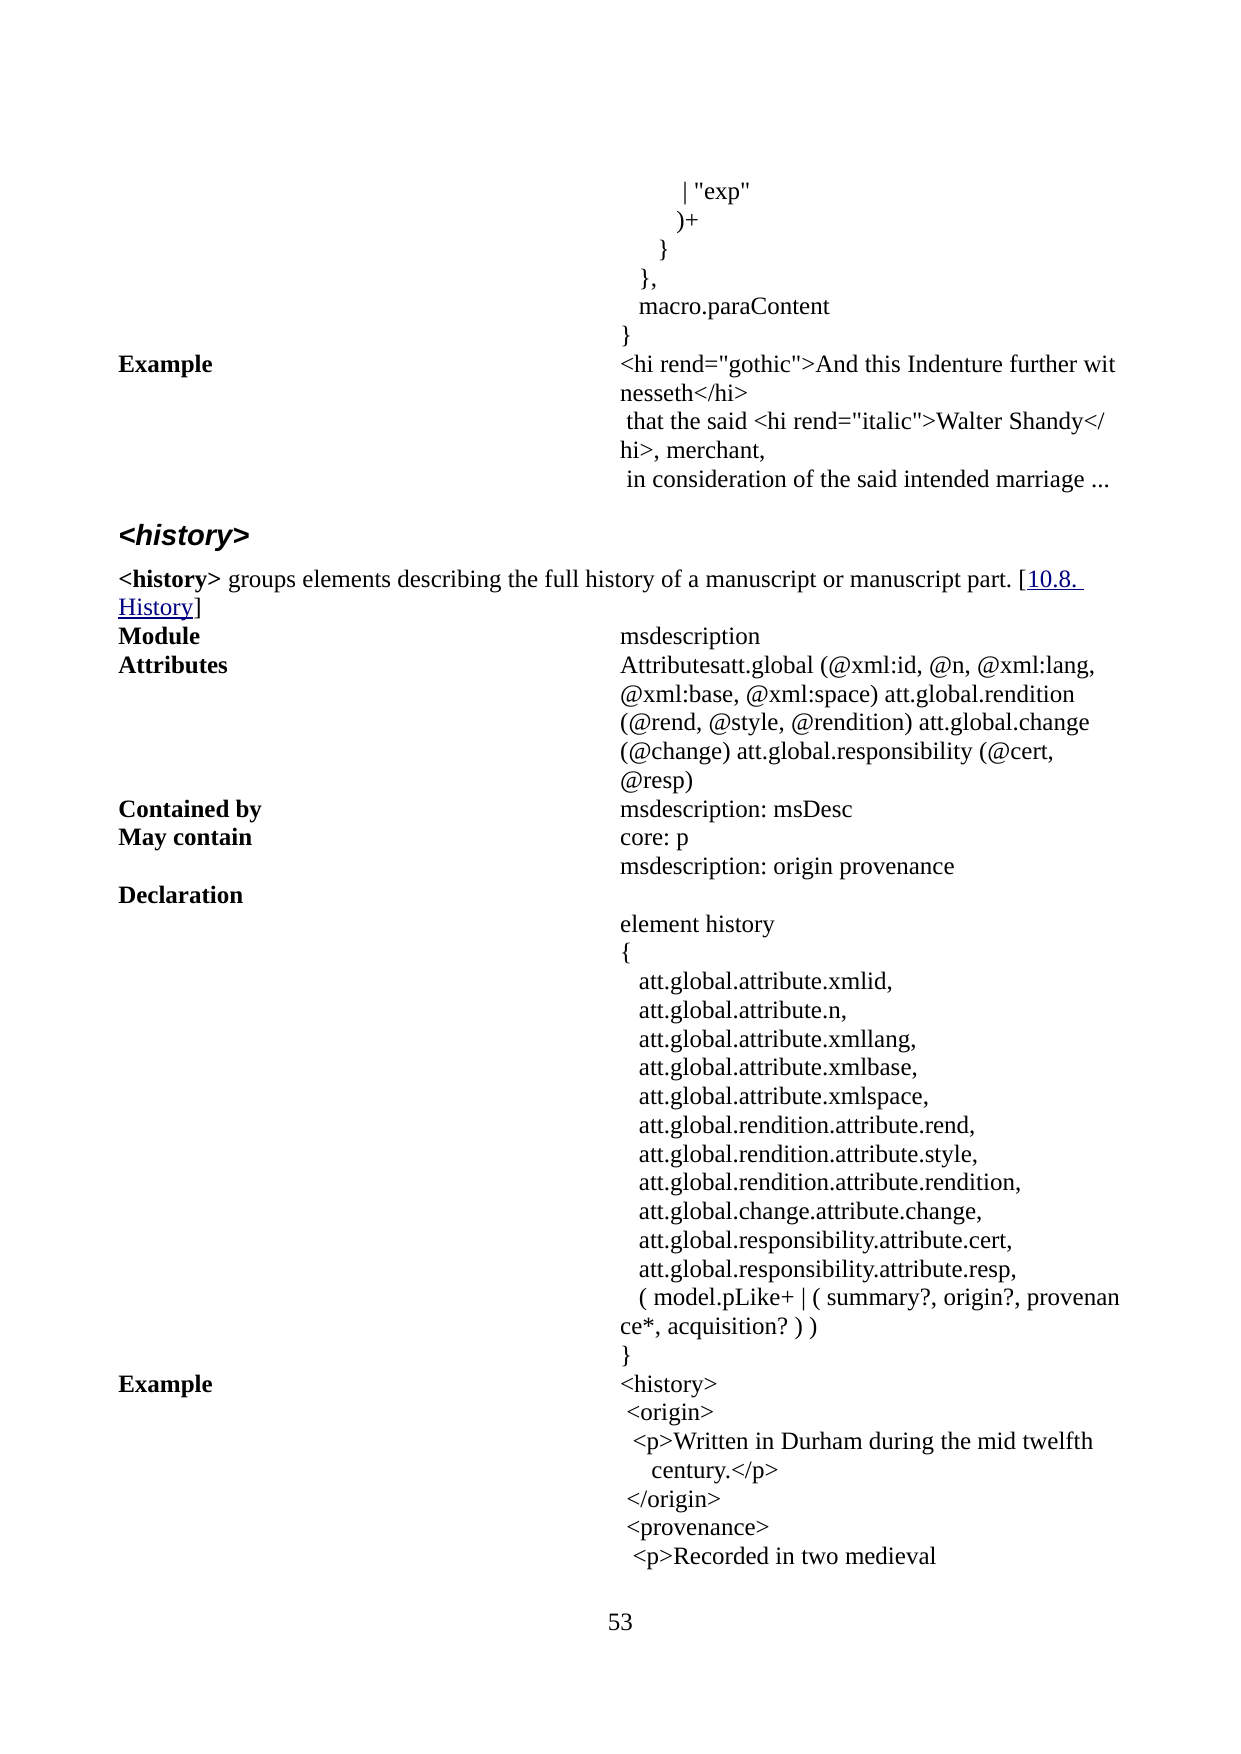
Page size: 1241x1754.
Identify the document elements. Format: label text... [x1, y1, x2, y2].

table_cell Module [118, 621, 620, 650]
table_cell <history> <origin> <p>Written in Durham during the mid twelfth century.</p> </origin> <provenance> <p>Recorded in two medieval [620, 1369, 1122, 1570]
table_cell May contain [118, 823, 620, 880]
table_cell msdescription: msDesc [620, 794, 1122, 822]
table_cell Contained by [118, 794, 620, 822]
subtitle <history> [118, 518, 1122, 551]
table_cell msdescription [620, 621, 1122, 650]
table_cell [118, 176, 620, 349]
table_cell Declaration [118, 880, 620, 1369]
table_cell Example [118, 1369, 620, 1570]
table_cell Attributes [118, 650, 620, 794]
table_cell element history { att.global.attribute.xmlid, att.global.attribute.n, att.global.attribute.xmllang, att.global.attribute.xmlbase, att.global.attribute.xmlspace, att.global.rendition.attribute.rend, att.global.rendition.attribute.style, att.global.rendition.attribute.rendition, att.global.change.attribute.change, att.global.responsibility.attribute.cert, att.global.responsibility.attribute.resp, ( model.pLike+ | ( summary?, origin?, provenance*, acquisition? ) ) } [620, 880, 1122, 1369]
table_cell Attributesatt.global (@xml:id, @n, @xml:lang, @xml:base, @xml:space) att.global.rendition (@rend, @style, @rendition) att.global.change (@change) att.global.responsibility (@cert, @resp) [620, 650, 1122, 794]
table_cell <hi rend="gothic">And this Indenture further witnesseth</hi> that the said <hi rend="italic">Walter Shandy</hi>, merchant, in consideration of the said intended marriage ... [620, 349, 1122, 493]
table_cell | "exp" )+ } }, macro.paraContent } [620, 176, 1122, 349]
table_cell core: p msdescription: origin provenance [620, 823, 1122, 880]
table_header <history> groups elements describing the full history of a manuscript or manuscript part. [10.8. History] [118, 564, 1122, 621]
table_cell Example [118, 349, 620, 493]
